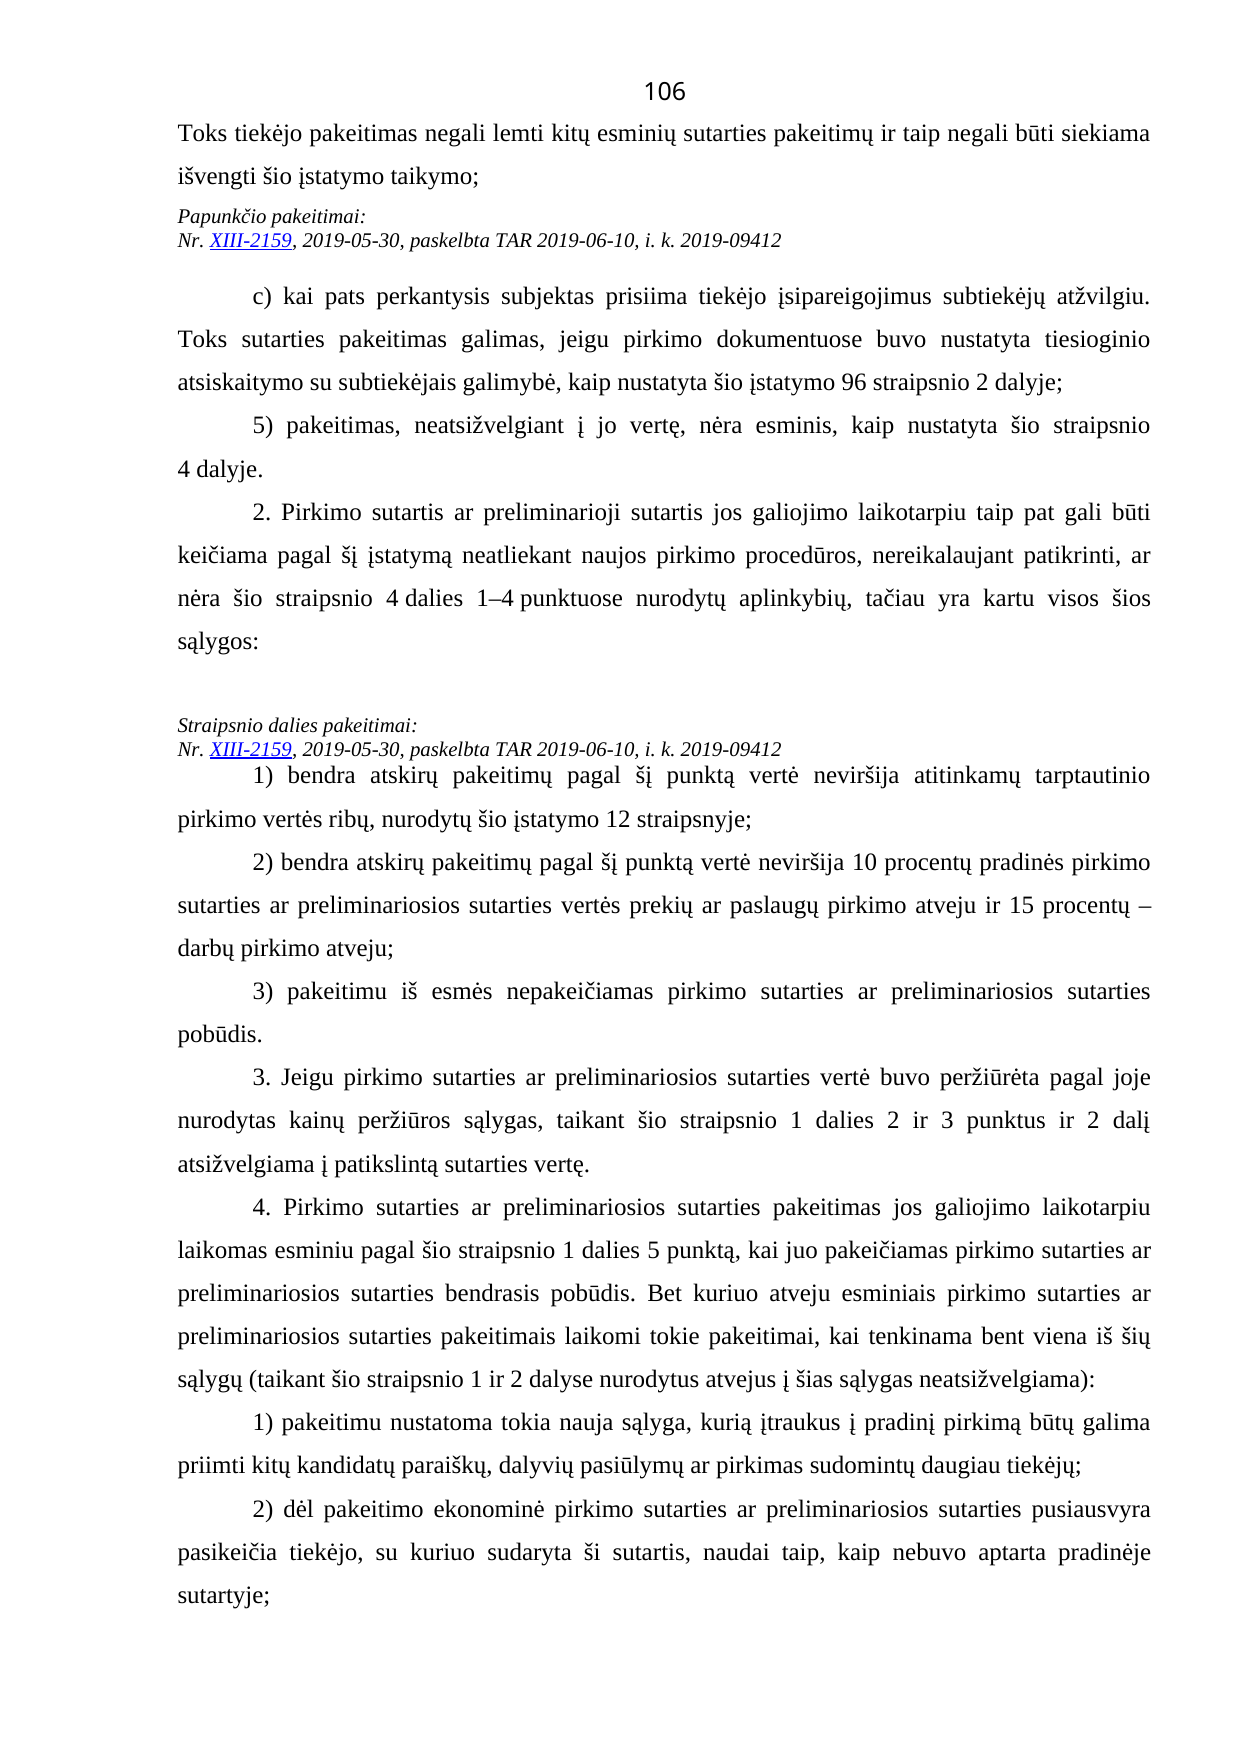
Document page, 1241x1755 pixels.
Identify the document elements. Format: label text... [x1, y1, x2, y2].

text Straipsnio dalies pakeitimai: [177, 712, 1152, 737]
text Papunkčio pakeitimai: [177, 204, 1152, 228]
text 4. Pirkimo sutarties ar preliminariosios sutarties pakeitimas jos galiojimo laikotarpiu laikomas esminiu pagal šio straipsnio 1 dalies 5 punktą, kai juo pakeičiamas pirkimo sutarties ar preliminariosios sutarties bendrasis pobūdis. Bet kuriuo atveju esminiais pirkimo sutarties ar preliminariosios sutarties pakeitimais laikomi tokie pakeitimai, kai tenkinama bent viena iš šių sąlygų (taikant šio straipsnio 1 ir 2 dalyse nurodytus atvejus į šias sąlygas neatsižvelgiama): [177, 1192, 1152, 1393]
text 2) bendra atskirų pakeitimų pagal šį punktą vertė neviršija 10 procentų pradinės pirkimo sutarties ar preliminariosios sutarties vertės prekių ar paslaugų pirkimo atveju ir 15 procentų – darbų pirkimo atveju; [177, 847, 1152, 962]
text 2. Pirkimo sutartis ar preliminarioji sutartis jos galiojimo laikotarpiu taip pat gali būti keičiama pagal šį įstatymą neatliekant naujos pirkimo procedūros, nereikalaujant patikrinti, ar nėra šio straipsnio 4 dalies 1–4 punktuose nurodytų aplinkybių, tačiau yra kartu visos šios sąlygos: [177, 497, 1152, 655]
text 3. Jeigu pirkimo sutarties ar preliminariosios sutarties vertė buvo peržiūrėta pagal joje nurodytas kainų peržiūros sąlygas, taikant šio straipsnio 1 dalies 2 ir 3 punktus ir 2 dalį atsižvelgiama į patikslintą sutarties vertę. [177, 1062, 1152, 1177]
text Nr. XIII-2159, 2019-05-30, paskelbta TAR 2019-06-10, i. k. 2019-09412 [177, 228, 1152, 252]
text c) kai pats perkantysis subjektas prisiima tiekėjo įsipareigojimus subtiekėjų atžvilgiu. Toks sutarties pakeitimas galimas, jeigu pirkimo dokumentuose buvo nustatyta tiesioginio atsiskaitymo su subtiekėjais galimybė, kaip nustatyta šio įstatymo 96 straipsnio 2 dalyje; [177, 281, 1152, 396]
text 3) pakeitimu iš esmės nepakeičiamas pirkimo sutarties ar preliminariosios sutarties pobūdis. [177, 976, 1152, 1048]
text Toks tiekėjo pakeitimas negali lemti kitų esminių sutarties pakeitimų ir taip negali būti siekiama išvengti šio įstatymo taikymo; [177, 118, 1152, 190]
text 5) pakeitimas, neatsižvelgiant į jo vertę, nėra esminis, kaip nustatyta šio straipsnio 4 dalyje. [177, 411, 1152, 482]
text Nr. XIII-2159, 2019-05-30, paskelbta TAR 2019-06-10, i. k. 2019-09412 [177, 737, 1152, 761]
text 1) pakeitimu nustatoma tokia nauja sąlyga, kurią įtraukus į pradinį pirkimą būtų galima priimti kitų kandidatų paraiškų, dalyvių pasiūlymų ar pirkimas sudomintų daugiau tiekėjų; [177, 1407, 1152, 1479]
text 1) bendra atskirų pakeitimų pagal šį punktą vertė neviršija atitinkamų tarptautinio pirkimo vertės ribų, nurodytų šio įstatymo 12 straipsnyje; [177, 761, 1152, 832]
text 2) dėl pakeitimo ekonominė pirkimo sutarties ar preliminariosios sutarties pusiausvyra pasikeičia tiekėjo, su kuriuo sudaryta ši sutartis, naudai taip, kaip nebuvo aptarta pradinėje sutartyje; [177, 1494, 1152, 1609]
